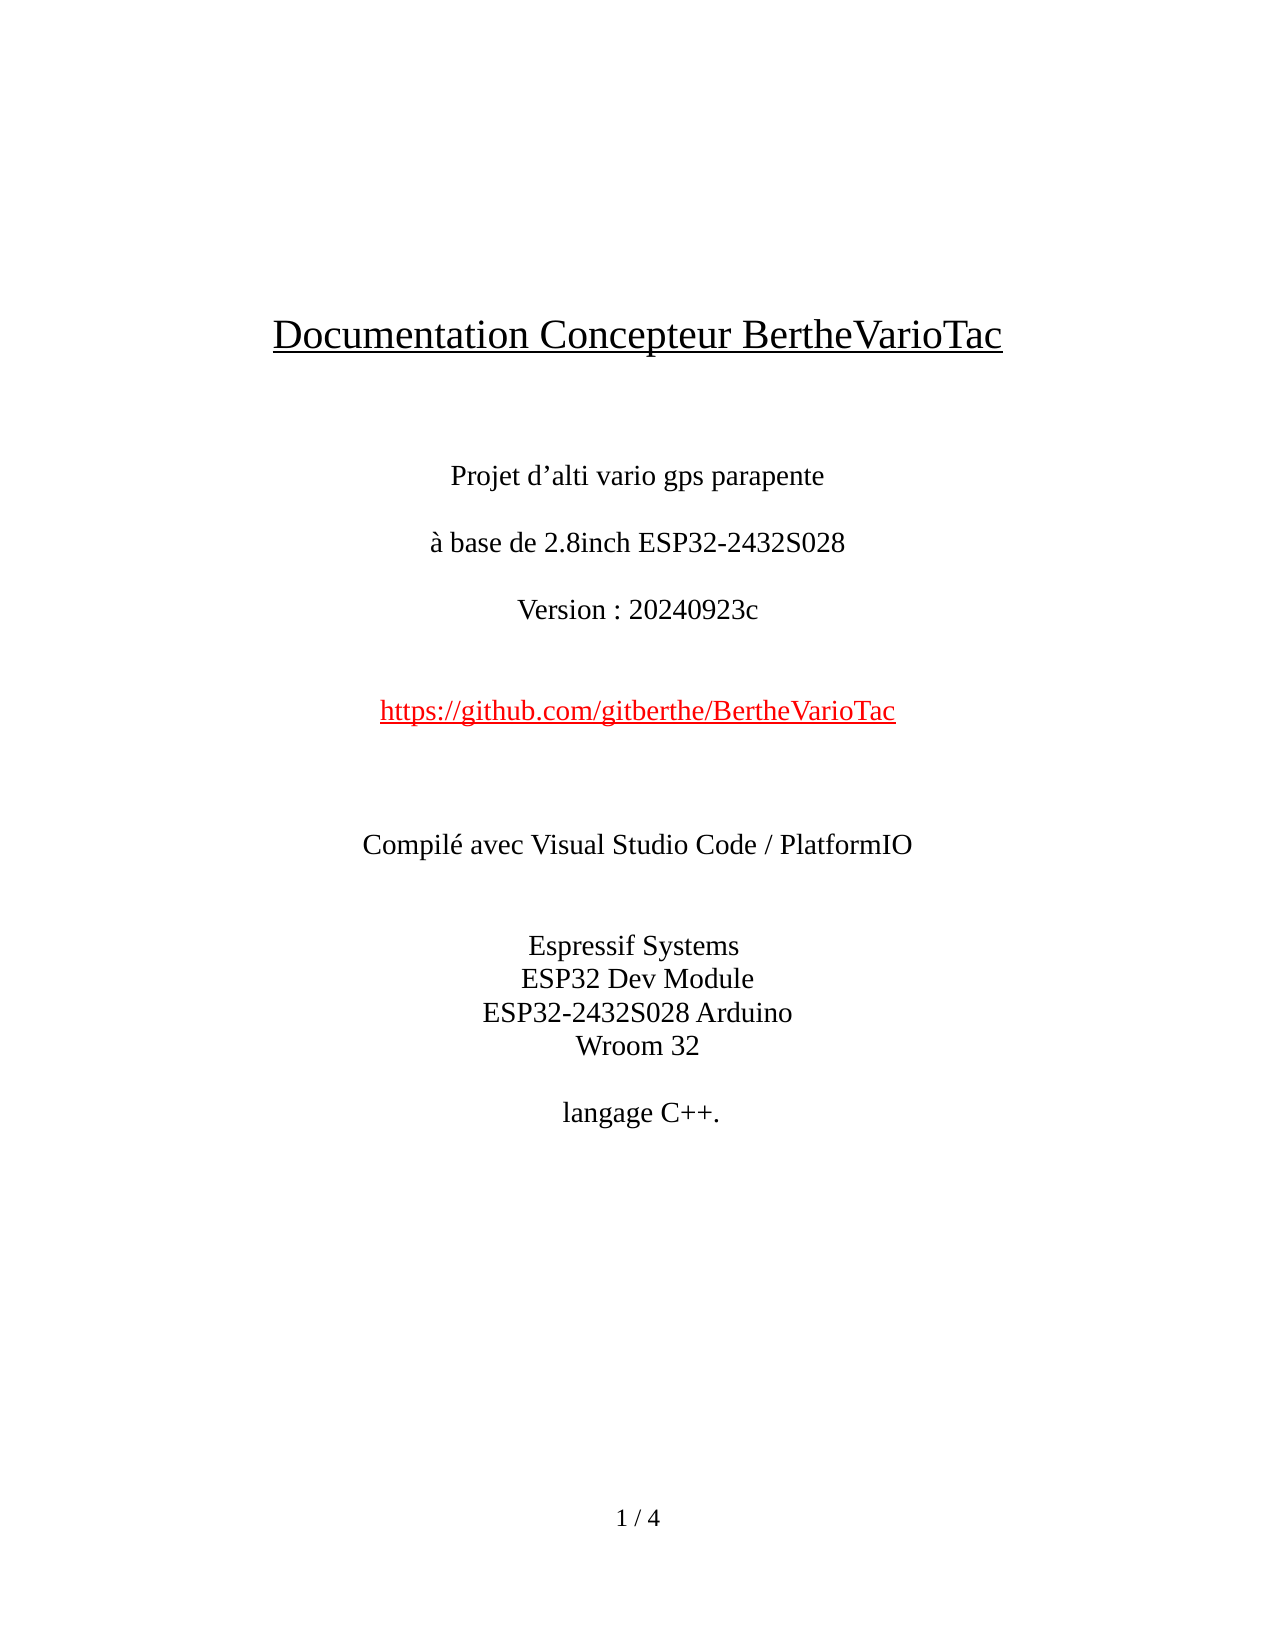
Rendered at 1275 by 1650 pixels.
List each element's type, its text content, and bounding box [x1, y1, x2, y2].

text ESP32-2432S028 Arduino [118, 995, 1157, 1028]
text Espressif Systems [118, 928, 1157, 961]
text Projet d’alti vario gps parapente [118, 458, 1157, 492]
text https://github.com/gitberthe/BertheVarioTac [118, 693, 1157, 727]
text Documentation Concepteur BertheVarioTac [118, 310, 1157, 358]
text langage C++. [118, 1096, 1157, 1129]
text Version : 20240923c [118, 592, 1157, 626]
text Wroom 32 [118, 1028, 1157, 1062]
text ESP32 Dev Module [118, 961, 1157, 995]
text Compilé avec Visual Studio Code / PlatformIO [118, 827, 1157, 861]
text à base de 2.8inch ESP32-2432S028 [118, 525, 1157, 559]
